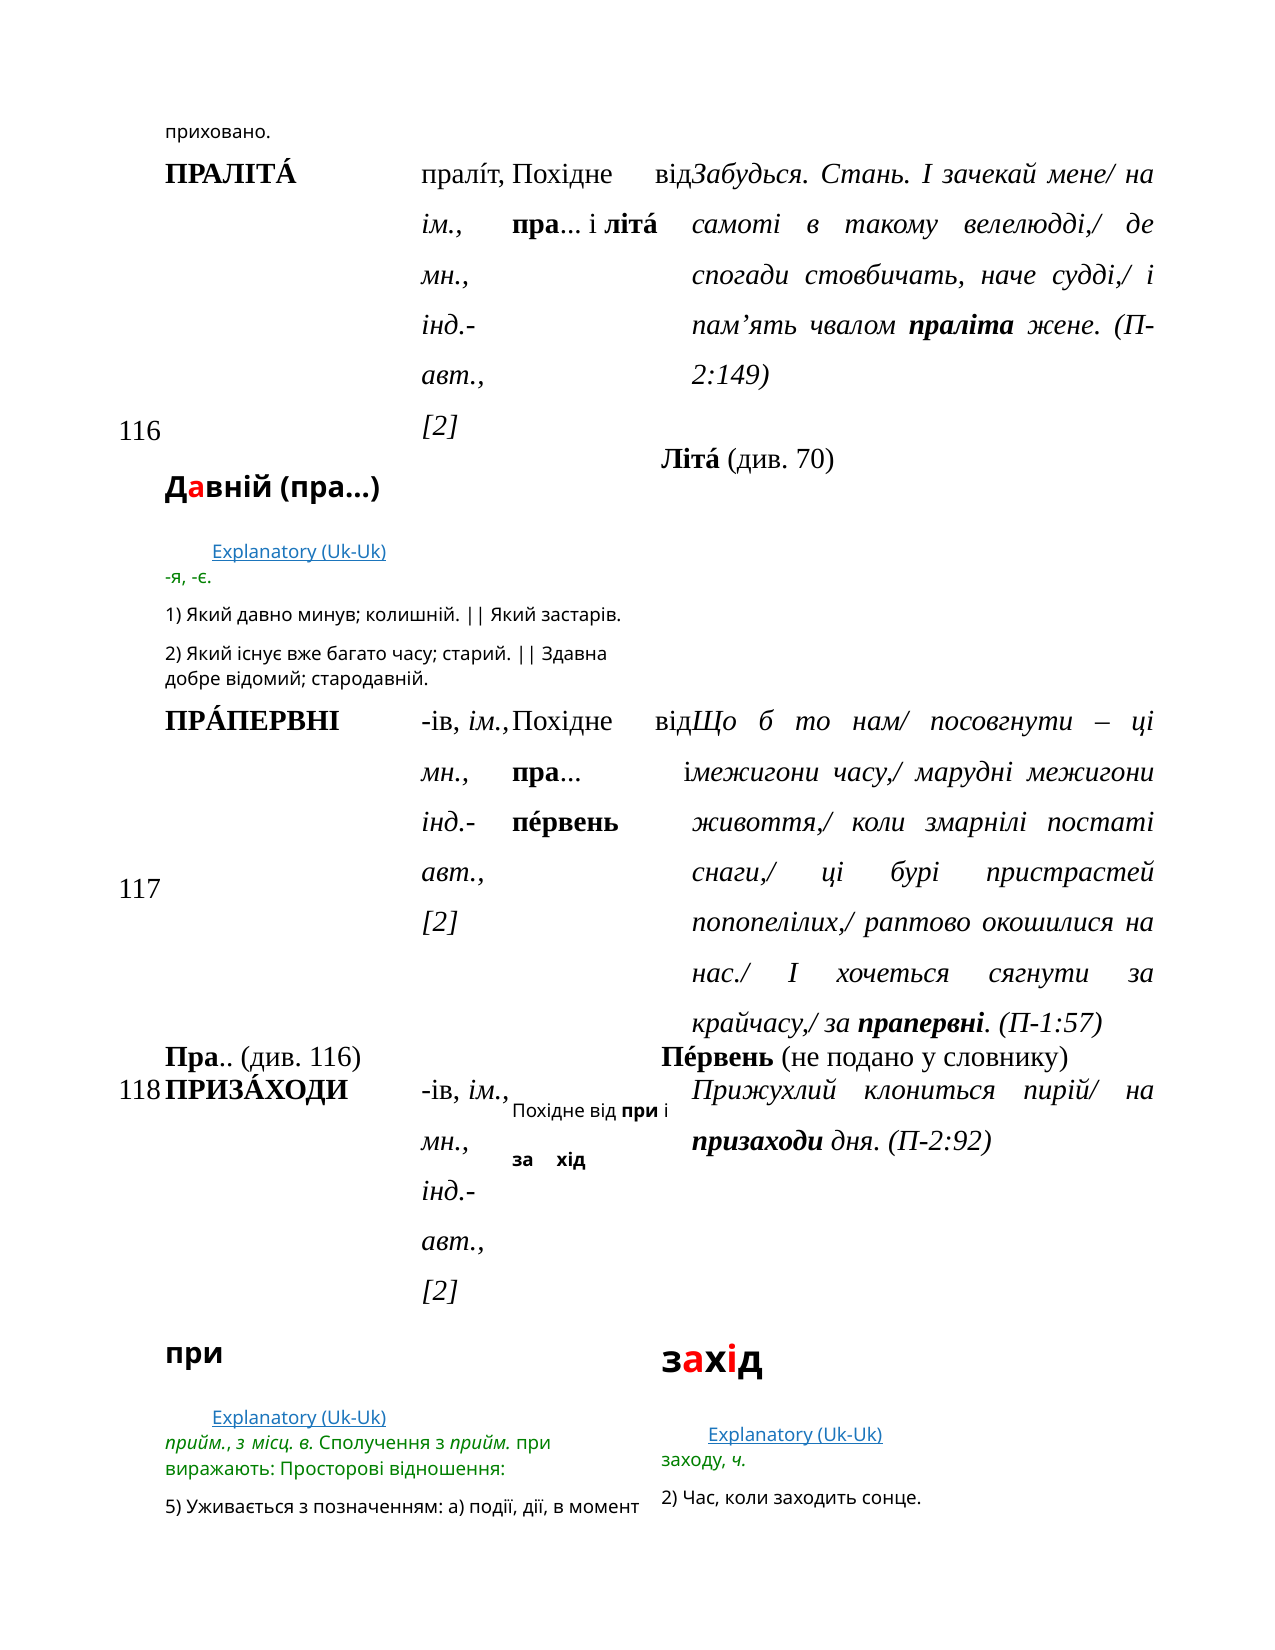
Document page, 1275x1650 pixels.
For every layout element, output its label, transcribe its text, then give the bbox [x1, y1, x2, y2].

table_cell Що б то нам/ посовгнути – ці межигони часу,/ марудні межигони живоття,/ коли змарнілі постаті снаги,/ ці бурі пристрастей попопелілих,/ раптово окошилися на нас./ І хочеться сягнути за крайчасу,/ за прапервні. (П-1:57) [692, 703, 1157, 1039]
table_cell приховано. [165, 118, 661, 156]
table_cell Пéрвень (не подано у словнику) [661, 1039, 1157, 1072]
table_cell Забудься. Стань. І зачекай мене/ на самоті в такому велелюдді,/ де спогади стовбичать, наче судді,/ і пам’ять чвалом праліта жене. (П-2:149) [692, 156, 1157, 441]
table_cell Прижухлий клониться пирій/ на призаходи дня. (П-2:92) [692, 1072, 1157, 1307]
table_cell пралíт, ім., мн., інд.-авт., [2] [421, 156, 512, 441]
table_cell Призáходи [165, 1072, 421, 1307]
table_cell [661, 118, 1157, 156]
table_cell 117 [118, 703, 165, 1072]
table_cell Похідне від пра... і пéрвень [512, 703, 692, 1039]
table_cell Пралітá [165, 156, 421, 441]
table_cell Похідне від пра... і літá [512, 156, 692, 441]
table_cell Давній (пра...) Explanatory (Uk-Uk) -я, -є. 1) Який давно минув; колишній. || Який застарів. 2) Який існує вже багато часу; старий. || Здавна добре відомий; стародавній. [165, 441, 661, 703]
table_cell Літá (див. 70) [661, 441, 1157, 703]
table_cell при Explanatory (Uk-Uk) прийм., з місц. в. Сполучення з прийм. при виражають: Просторові відношення: 5) Уживається з позначенням: а) події, дії, в момент [165, 1307, 661, 1523]
table_cell Прáпервні [165, 703, 421, 1039]
table_cell [118, 118, 165, 156]
table_cell захід Explanatory (Uk-Uk) заходу, ч. 2) Час, коли заходить сонце. [661, 1307, 1157, 1523]
table_cell 116 [118, 156, 165, 703]
table_cell -ів, ім., мн., інд.-авт., [2] [421, 703, 512, 1039]
table_cell Похідне від при і захід [512, 1072, 692, 1307]
table_cell 118 [118, 1072, 165, 1523]
table_cell Пра.. (див. 116) [165, 1039, 661, 1072]
table_cell -ів, ім., мн., інд.-авт., [2] [421, 1072, 512, 1307]
